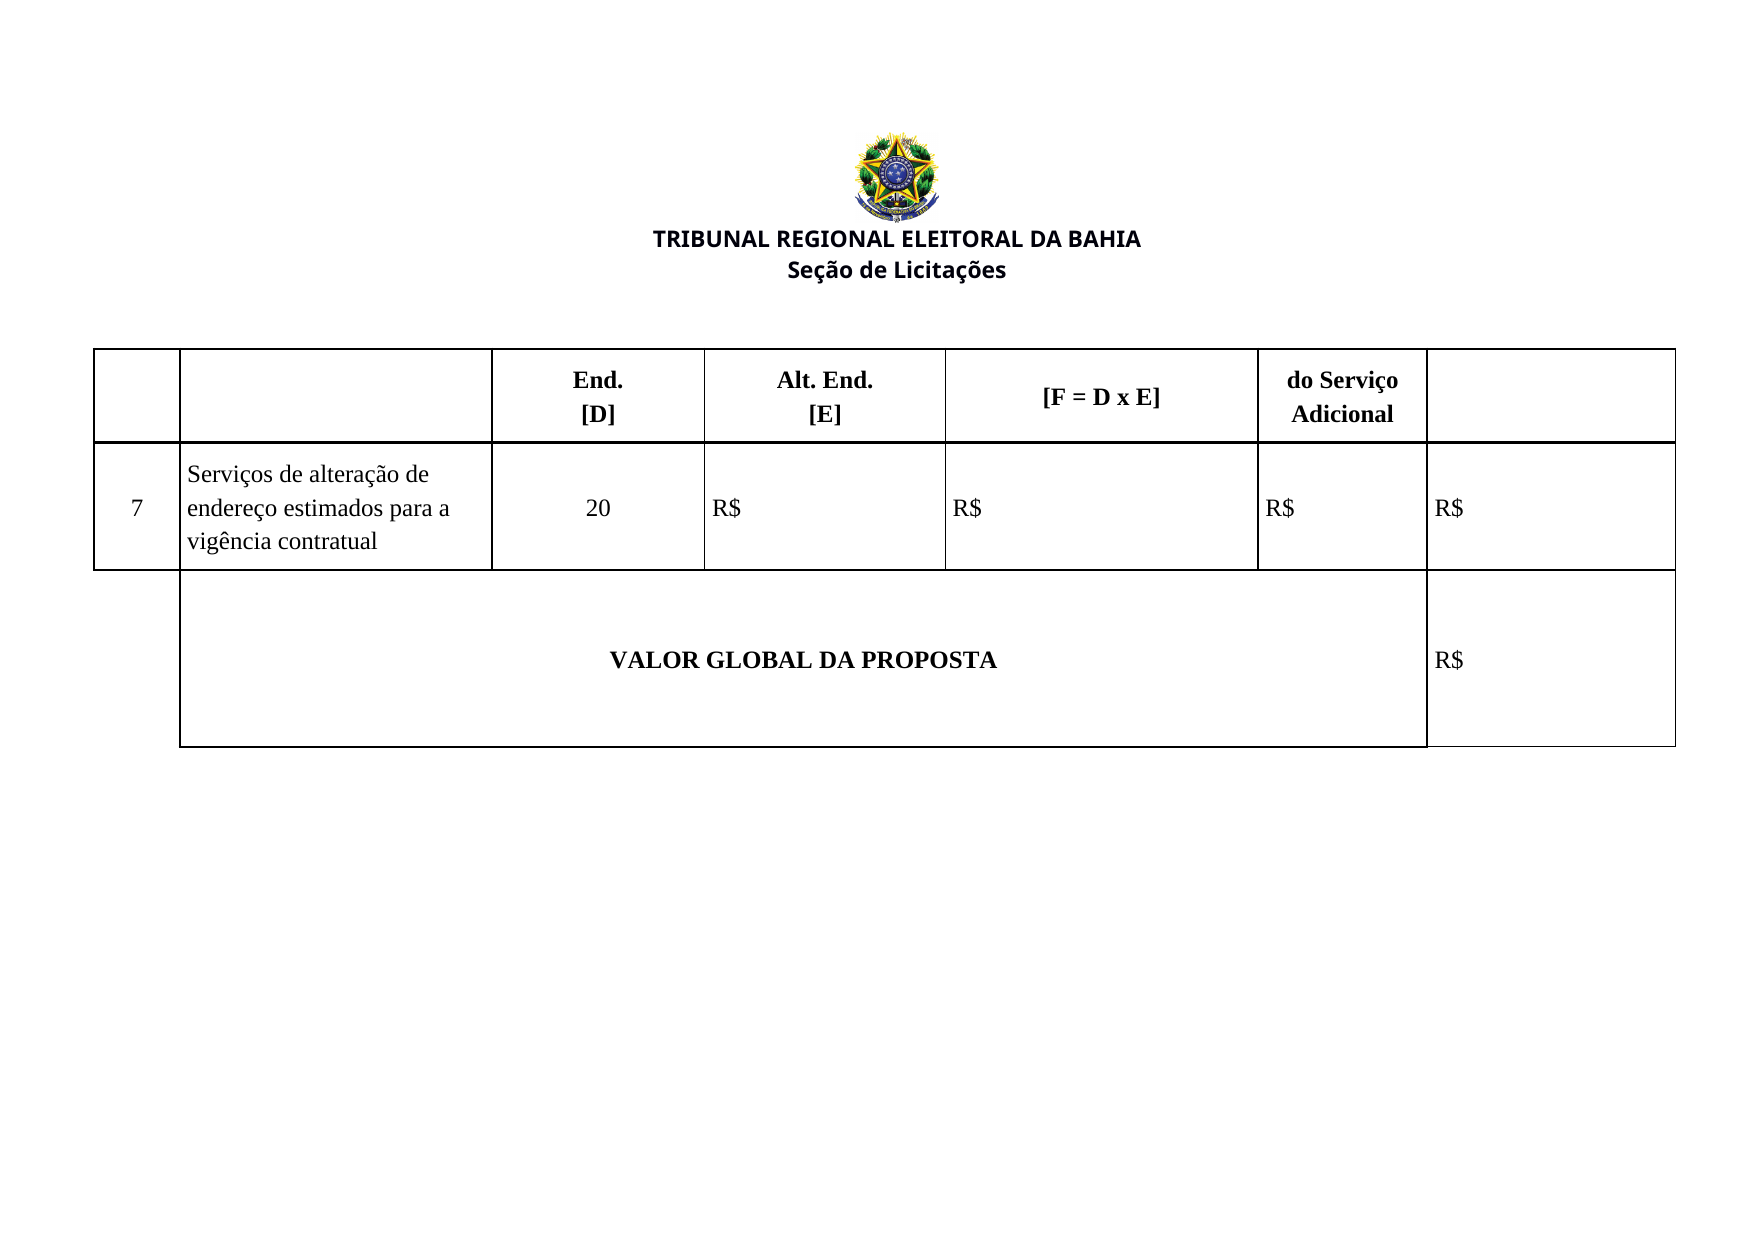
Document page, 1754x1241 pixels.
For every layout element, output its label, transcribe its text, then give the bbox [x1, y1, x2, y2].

table_cell R$ [1428, 444, 1675, 568]
table_cell R$ [946, 444, 1257, 568]
table_cell VALOR GLOBAL DA PROPOSTA [181, 571, 1426, 746]
table_cell [1428, 350, 1675, 441]
table_cell End. [D] [493, 350, 704, 441]
table_cell [95, 350, 179, 441]
table_cell [181, 350, 491, 441]
table_cell 7 [95, 444, 179, 568]
table_cell R$ [1259, 444, 1426, 568]
table_cell Alt. End. [E] [705, 350, 945, 441]
table_cell Serviços de alteração de endereço estimados para a vigência contratual [181, 444, 491, 568]
table_cell R$ [705, 444, 945, 568]
table_cell [F = D x E] [946, 350, 1257, 441]
table_cell R$ [1428, 571, 1675, 746]
table_cell do Serviço Adicional [1259, 350, 1426, 441]
table_cell 20 [493, 444, 704, 568]
table_cell [94, 571, 179, 746]
